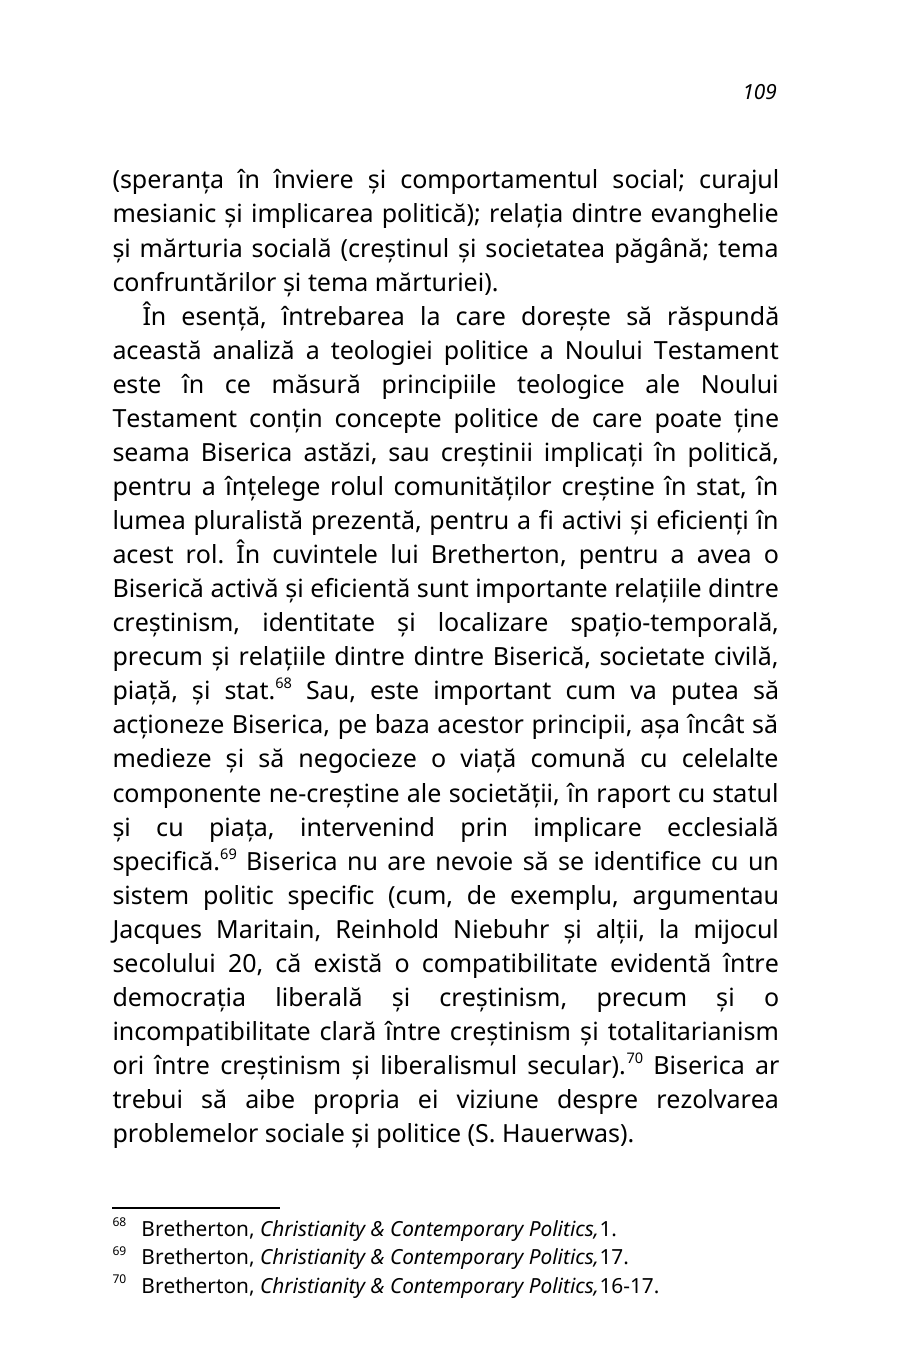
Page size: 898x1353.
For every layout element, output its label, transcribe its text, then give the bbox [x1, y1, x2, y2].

text Bretherton, Christianity & Contemporary Politics,1. [112, 1214, 779, 1242]
text Bretherton, Christianity & Contemporary Politics,16-17. [112, 1271, 779, 1299]
text (speranţa în înviere şi comportamentul social; curajul mesianic şi implicarea politică); relaţia dintre evanghelie şi mărturia socială (creştinul şi societatea păgână; tema confruntărilor şi tema mărturiei). [112, 162, 779, 298]
text Bretherton, Christianity & Contemporary Politics,17. [112, 1242, 779, 1271]
text În esenţă, întrebarea la care doreşte să răspundă această analiză a teologiei politice a Noului Testament este în ce măsură principiile teologice ale Noului Testament conţin concepte politice de care poate ţine seama Biserica astăzi, sau creştinii implicaţi în politică, pentru a înţelege rolul comunităţilor creştine în stat, în lumea pluralistă prezentă, pentru a fi activi şi eficienţi în acest rol. În cuvintele lui Bretherton, pentru a avea o Biserică activă şi eficientă sunt importante relaţiile dintre creştinism, identitate şi localizare spaţio-temporală, precum şi relaţiile dintre dintre Biserică, societate civilă, piaţă, şi stat. Sau, este important cum va putea să acţioneze Biserica, pe baza acestor principii, aşa încât să medieze şi să negocieze o viaţă comună cu celelalte componente ne-creştine ale societăţii, în raport cu statul şi cu piaţa, intervenind prin implicare ecclesială specifică. Biserica nu are nevoie să se identifice cu un sistem politic specific (cum, de exemplu, argumentau Jacques Maritain, Reinhold Niebuhr şi alţii, la mijocul secolului 20, că există o compatibilitate evidentă între democraţia liberală şi creştinism, precum şi o incompatibilitate clară între creştinism şi totalitarianism ori între creştinism şi liberalismul secular). Biserica ar trebui să aibe propria ei viziune despre rezolvarea problemelor sociale şi politice (S. Hauerwas). [112, 298, 779, 1150]
